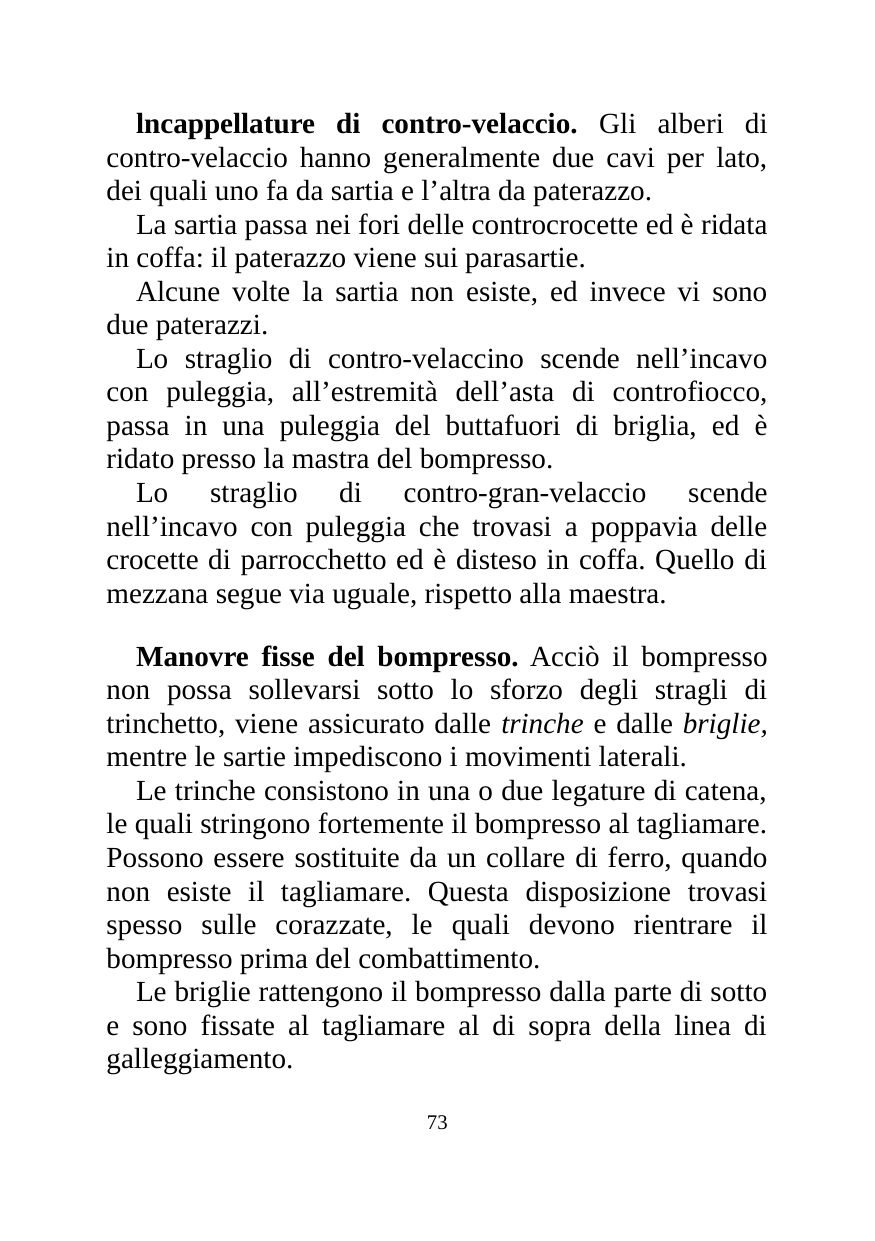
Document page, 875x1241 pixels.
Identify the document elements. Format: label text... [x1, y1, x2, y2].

text lncappellature di contro-velaccio. Gli alberi di contro-velaccio hanno generalmente due cavi per lato, dei quali uno fa da sartia e l’altra da paterazzo. [106, 106, 768, 207]
text La sartia passa nei fori delle controcrocette ed è ridata in coffa: il paterazzo viene sui parasartie. [106, 207, 768, 274]
text Le briglie rattengono il bompresso dalla parte di sotto e sono fissate al tagliamare al di sopra della linea di galleggiamento. [106, 974, 768, 1075]
text Lo straglio di contro-velaccino scende nell’incavo con puleggia, all’estremità dell’asta di controfiocco, passa in una puleggia del buttafuori di briglia, ed è ridato presso la mastra del bompresso. [106, 341, 768, 475]
text Le trinche consistono in una o due legature di catena, le quali stringono fortemente il bompresso al tagliamare. Possono essere sostituite da un collare di ferro, quando non esiste il tagliamare. Questa disposizione trovasi spesso sulle corazzate, le quali devono rientrare il bompresso prima del combattimento. [106, 773, 768, 974]
text Alcune volte la sartia non esiste, ed invece vi sono due paterazzi. [106, 274, 768, 341]
text Manovre fisse del bompresso. Acciò il bompresso non possa sollevarsi sotto lo sforzo degli stragli di trinchetto, viene assicurato dalle trinche e dalle briglie, mentre le sartie impediscono i movimenti laterali. [106, 639, 768, 773]
text Lo straglio di contro-gran-velaccio scende nell’incavo con puleggia che trovasi a poppavia delle crocette di parrocchetto ed è disteso in coffa. Quello di mezzana segue via uguale, rispetto alla maestra. [106, 475, 768, 609]
